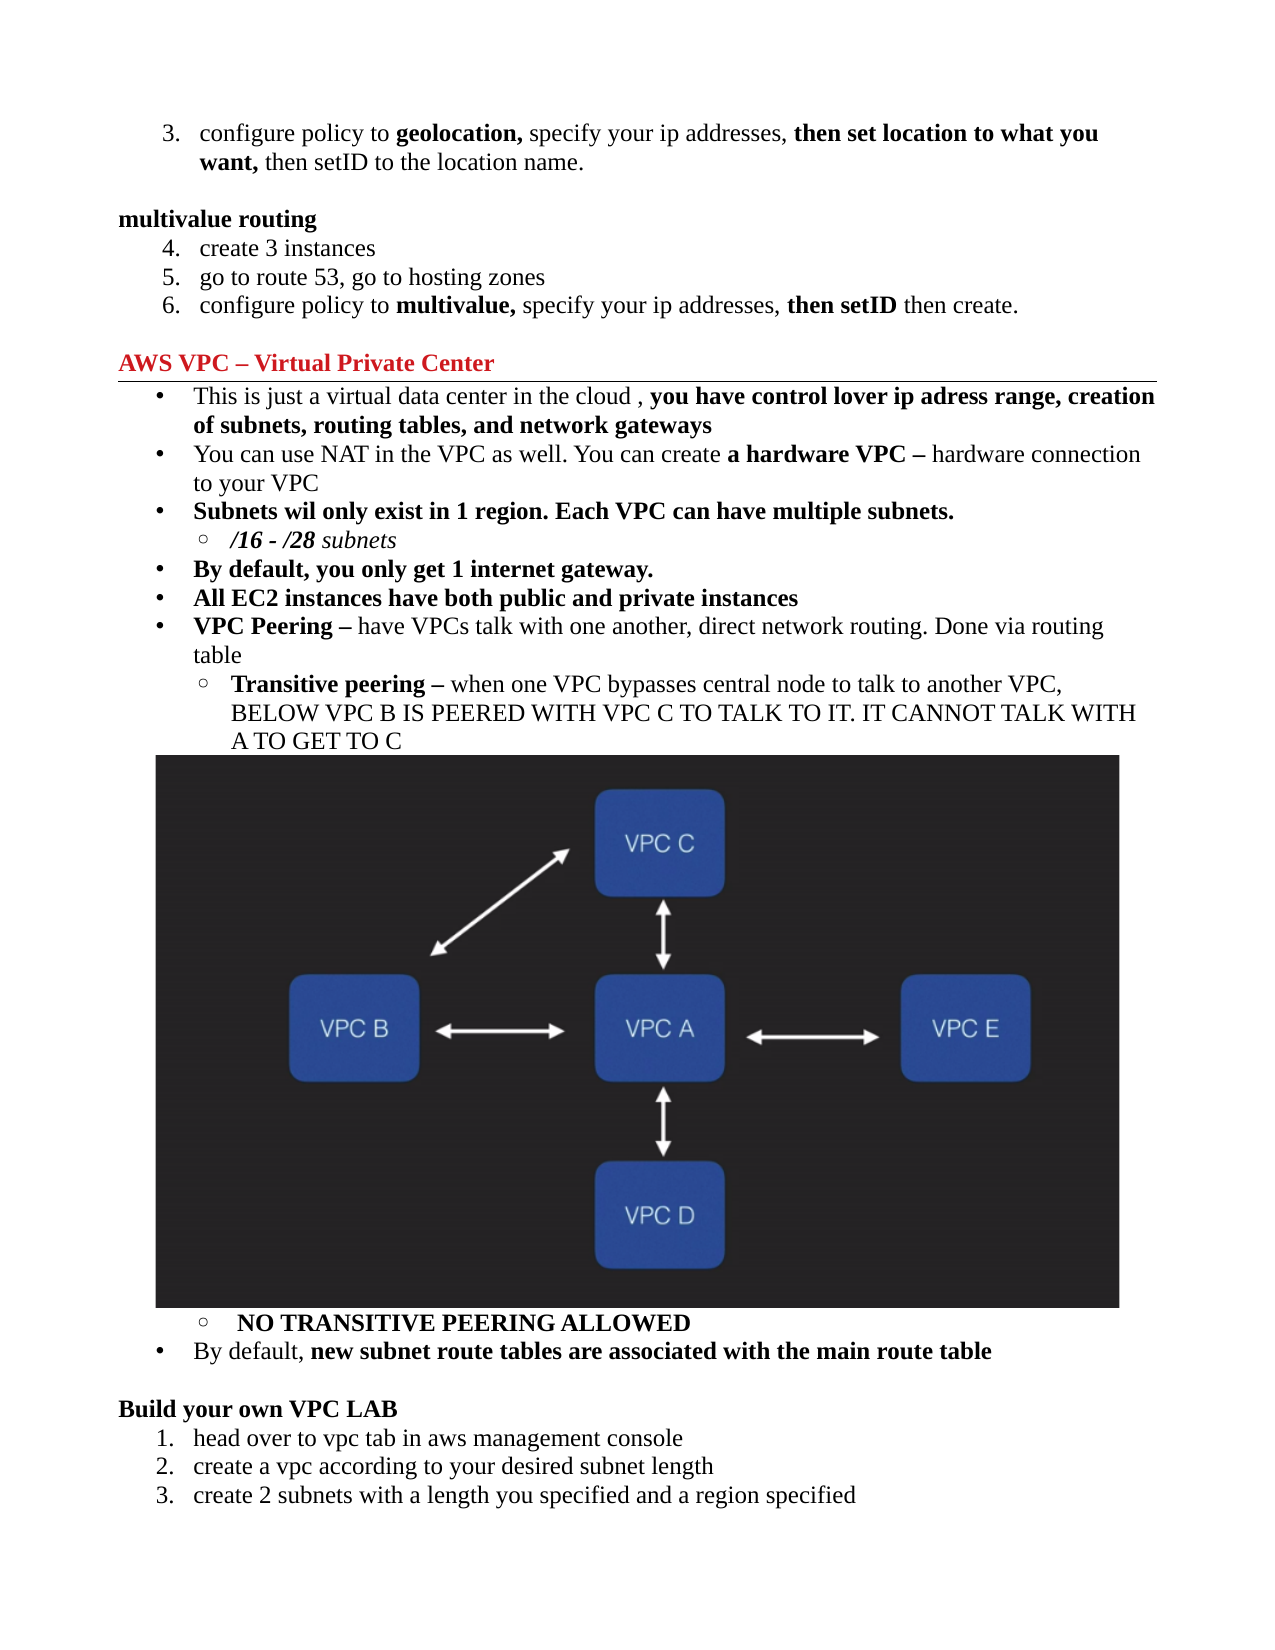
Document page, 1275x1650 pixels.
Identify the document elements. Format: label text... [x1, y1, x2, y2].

list configure policy to multivalue, specify your ip addresses, then setID then create. [162, 291, 1157, 319]
list All EC2 instances have both public and private instances [156, 583, 1157, 611]
list VPC Peering – have VPCs talk with one another, direct network routing. Done via routing table [156, 611, 1157, 669]
list create 3 instances [162, 233, 1157, 262]
list create a vpc according to your desired subnet length [156, 1451, 1157, 1480]
list create 2 subnets with a length you specified and a region specified [156, 1480, 1157, 1509]
text AWS VPC – Virtual Private Center [118, 348, 1157, 381]
list This is just a virtual data center in the cloud , you have control lover ip adress range, creation of subnets, routing tables, and network gateways [156, 382, 1157, 439]
list go to route 53, go to hosting zones [162, 262, 1157, 291]
text multivalue routing [118, 204, 1157, 233]
list configure policy to geolocation, specify your ip addresses, then set location to what you want, then setID to the location name. [162, 118, 1157, 176]
list NO TRANSITIVE PEERING ALLOWED [193, 1308, 1157, 1336]
list Transitive peering – when one VPC bypasses central node to talk to another VPC, BELOW VPC B IS PEERED WITH VPC C TO TALK TO IT. IT CANNOT TALK WITH A TO GET TO C [193, 669, 1157, 755]
picture [155, 755, 1120, 1308]
text Build your own VPC LAB [118, 1394, 1157, 1423]
list By default, you only get 1 internet gateway. [156, 554, 1157, 583]
list Subnets wil only exist in 1 region. Each VPC can have multiple subnets. [156, 496, 1157, 525]
list /16 - /28 subnets [193, 525, 1157, 554]
list By default, new subnet route tables are associated with the main route table [156, 1336, 1157, 1365]
list head over to vpc tab in aws management console [156, 1423, 1157, 1451]
list You can use NAT in the VPC as well. You can create a hardware VPC – hardware connection to your VPC [156, 439, 1157, 496]
